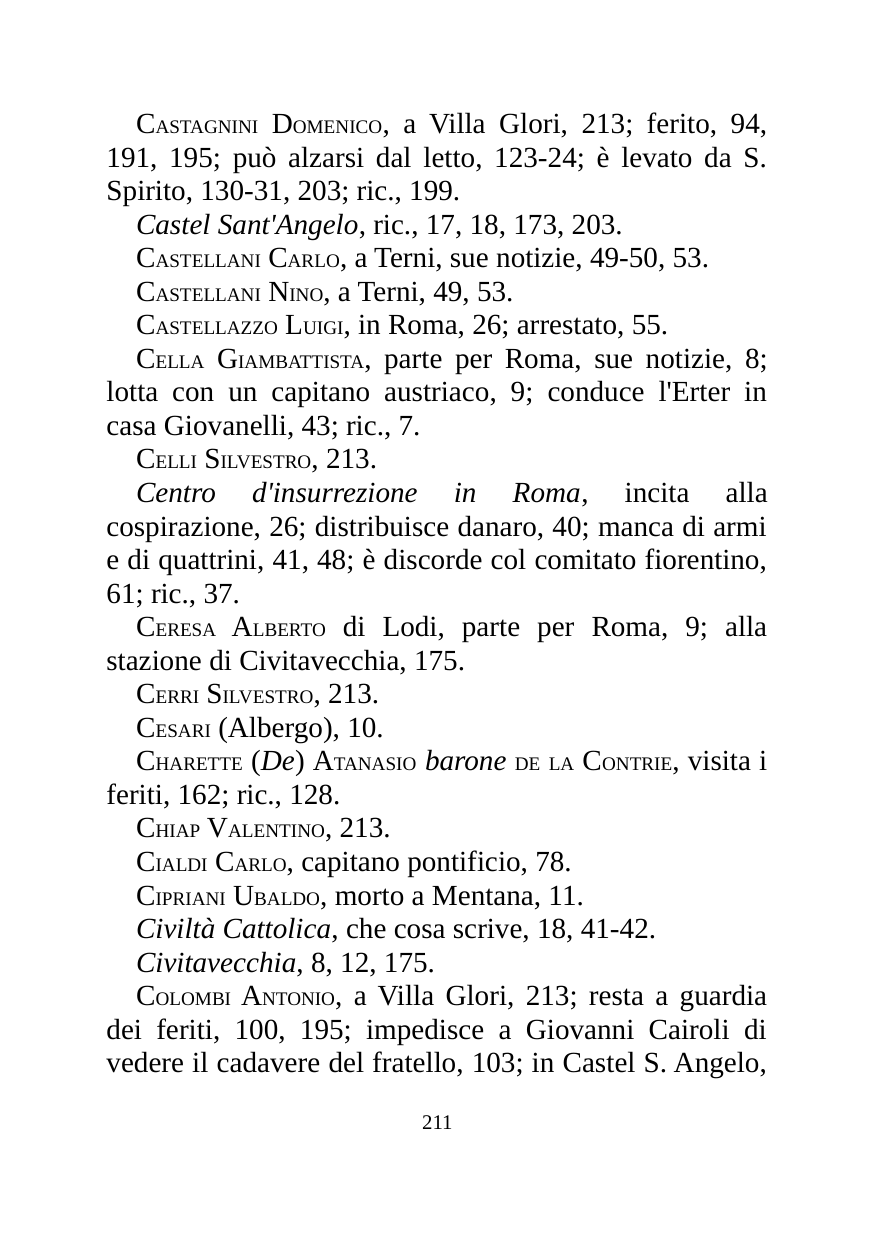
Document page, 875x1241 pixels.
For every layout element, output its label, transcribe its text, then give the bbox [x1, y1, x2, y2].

text Castellani Carlo, a Terni, sue notizie, 49-50, 53. [106, 240, 768, 274]
text Charette (De) Atanasio barone de la Contrie, visita i feriti, 162; ric., 128. [106, 743, 768, 811]
text Cesari (Albergo), 10. [106, 710, 768, 743]
text Colombi Antonio, a Villa Glori, 213; resta a guardia dei feriti, 100, 195; impedisce a Giovanni Cairoli di vedere il cadavere del fratello, 103; in Castel S. Angelo, [106, 978, 768, 1079]
text Cerri Silvestro, 213. [106, 676, 768, 710]
text Castagnini Domenico, a Villa Glori, 213; ferito, 94, 191, 195; può alzarsi dal letto, 123-24; è levato da S. Spirito, 130-31, 203; ric., 199. [106, 106, 768, 207]
text Civitavecchia, 8, 12, 175. [106, 945, 768, 978]
text Castellani Nino, a Terni, 49, 53. [106, 274, 768, 307]
text Chiap Valentino, 213. [106, 811, 768, 844]
text Ceresa Alberto di Lodi, parte per Roma, 9; alla stazione di Civitavecchia, 175. [106, 609, 768, 676]
text Castel Sant'Angelo, ric., 17, 18, 173, 203. [106, 207, 768, 240]
text Castellazzo Luigi, in Roma, 26; arrestato, 55. [106, 307, 768, 341]
text Cialdi Carlo, capitano pontificio, 78. [106, 844, 768, 878]
text Centro d'insurrezione in Roma, incita alla cospirazione, 26; distribuisce danaro, 40; manca di armi e di quattrini, 41, 48; è discorde col comitato fiorentino, 61; ric., 37. [106, 475, 768, 609]
text Celli Silvestro, 213. [106, 442, 768, 475]
text Cipriani Ubaldo, morto a Mentana, 11. [106, 878, 768, 911]
text Cella Giambattista, parte per Roma, sue notizie, 8; lotta con un capitano austriaco, 9; conduce l'Erter in casa Giovanelli, 43; ric., 7. [106, 341, 768, 442]
text Civiltà Cattolica, che cosa scrive, 18, 41-42. [106, 911, 768, 945]
